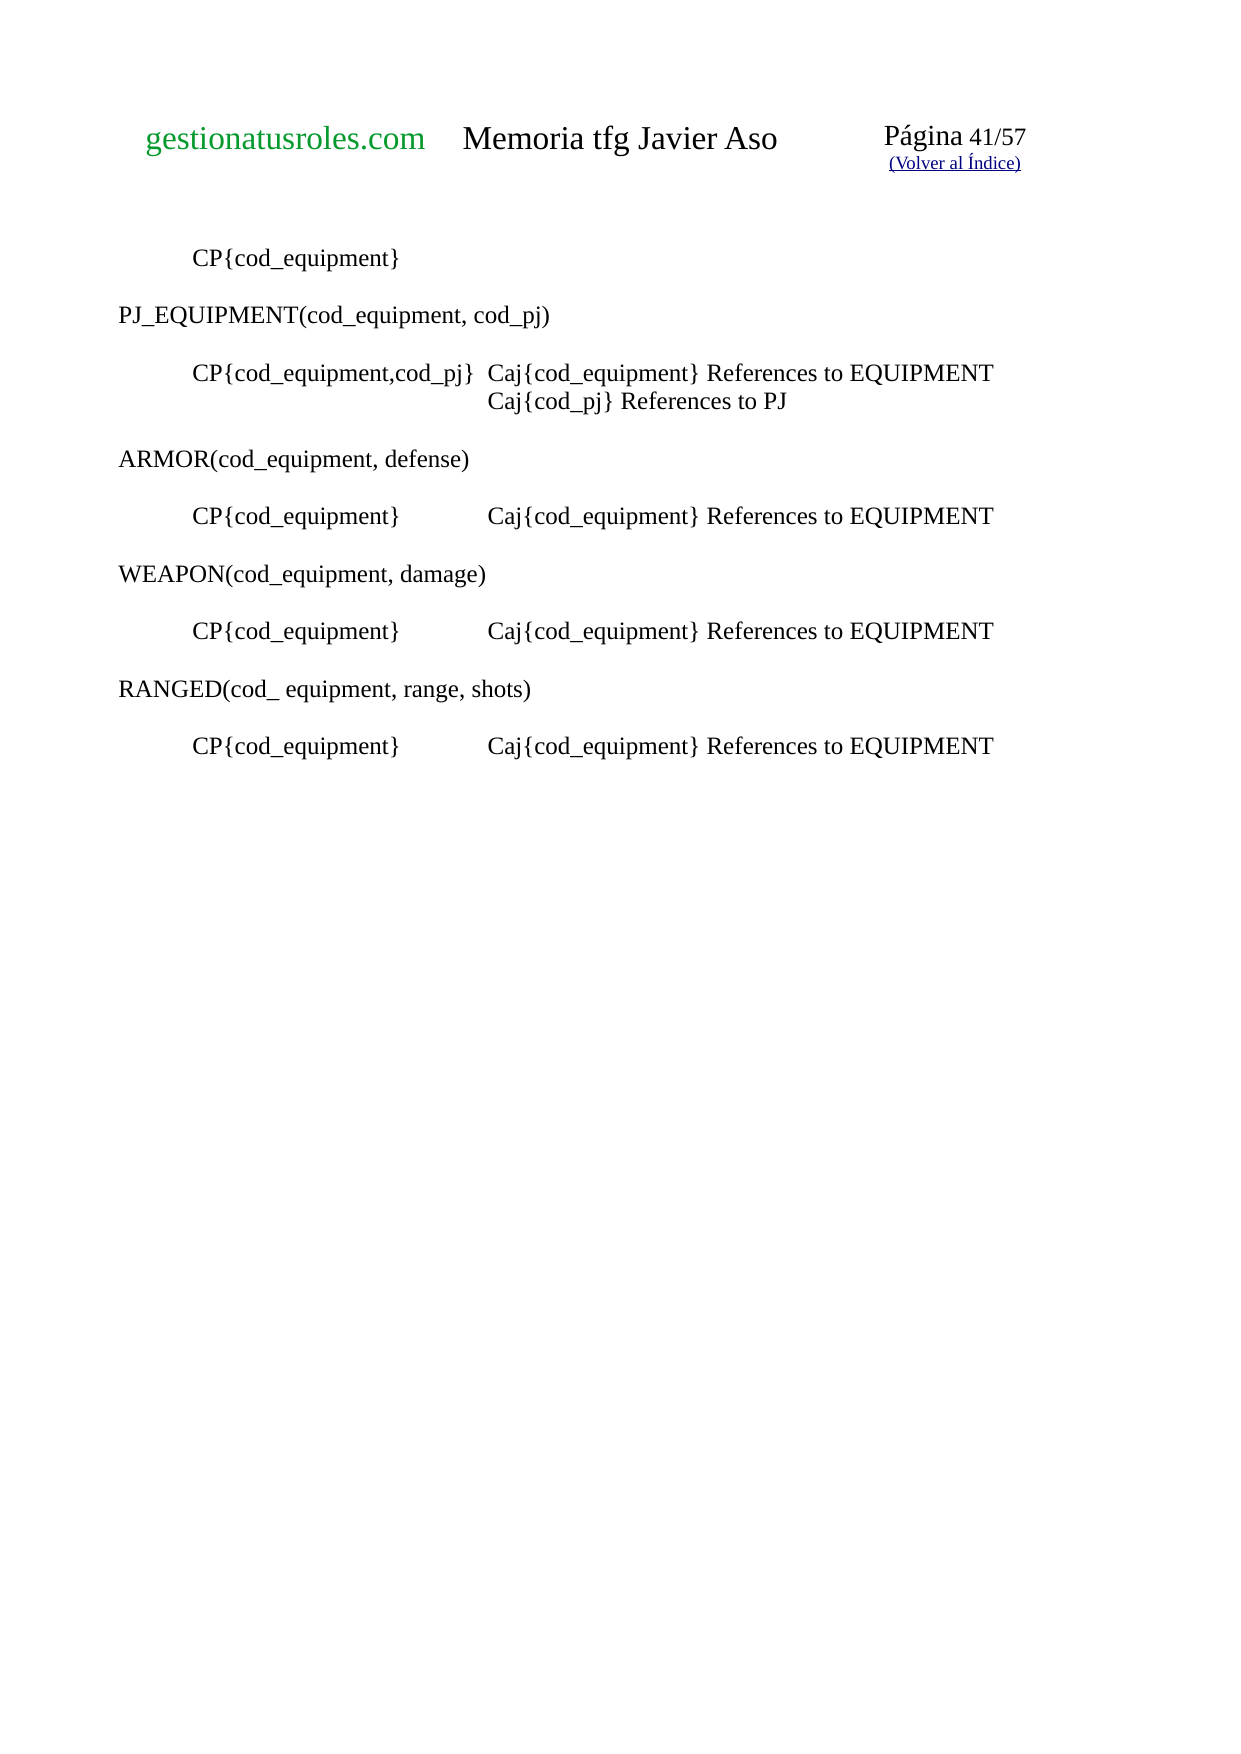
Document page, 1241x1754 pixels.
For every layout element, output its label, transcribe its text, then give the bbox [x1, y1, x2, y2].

text WEAPON(cod_equipment, damage) [118, 559, 1122, 588]
text ARMOR(cod_equipment, defense) [118, 444, 1122, 473]
text CP{cod_equipment} Caj{cod_equipment} References to EQUIPMENT [118, 616, 1122, 645]
text CP{cod_equipment} Caj{cod_equipment} References to EQUIPMENT [118, 501, 1122, 530]
text PJ_EQUIPMENT(cod_equipment, cod_pj) [118, 300, 1122, 329]
text RANGED(cod_ equipment, range, shots) [118, 674, 1122, 703]
text CP{cod_equipment} Caj{cod_equipment} References to EQUIPMENT [118, 731, 1122, 760]
table_header gestionatusroles.com [118, 118, 453, 185]
text CP{cod_equipment} [118, 243, 1122, 271]
table_header Memoria tfg Javier Aso [453, 118, 787, 185]
text CP{cod_equipment,cod_pj} Caj{cod_equipment} References to EQUIPMENT Caj{cod_pj} References to PJ [118, 358, 1122, 415]
table_header Página 41/57 (Volver al Índice) [788, 118, 1122, 185]
